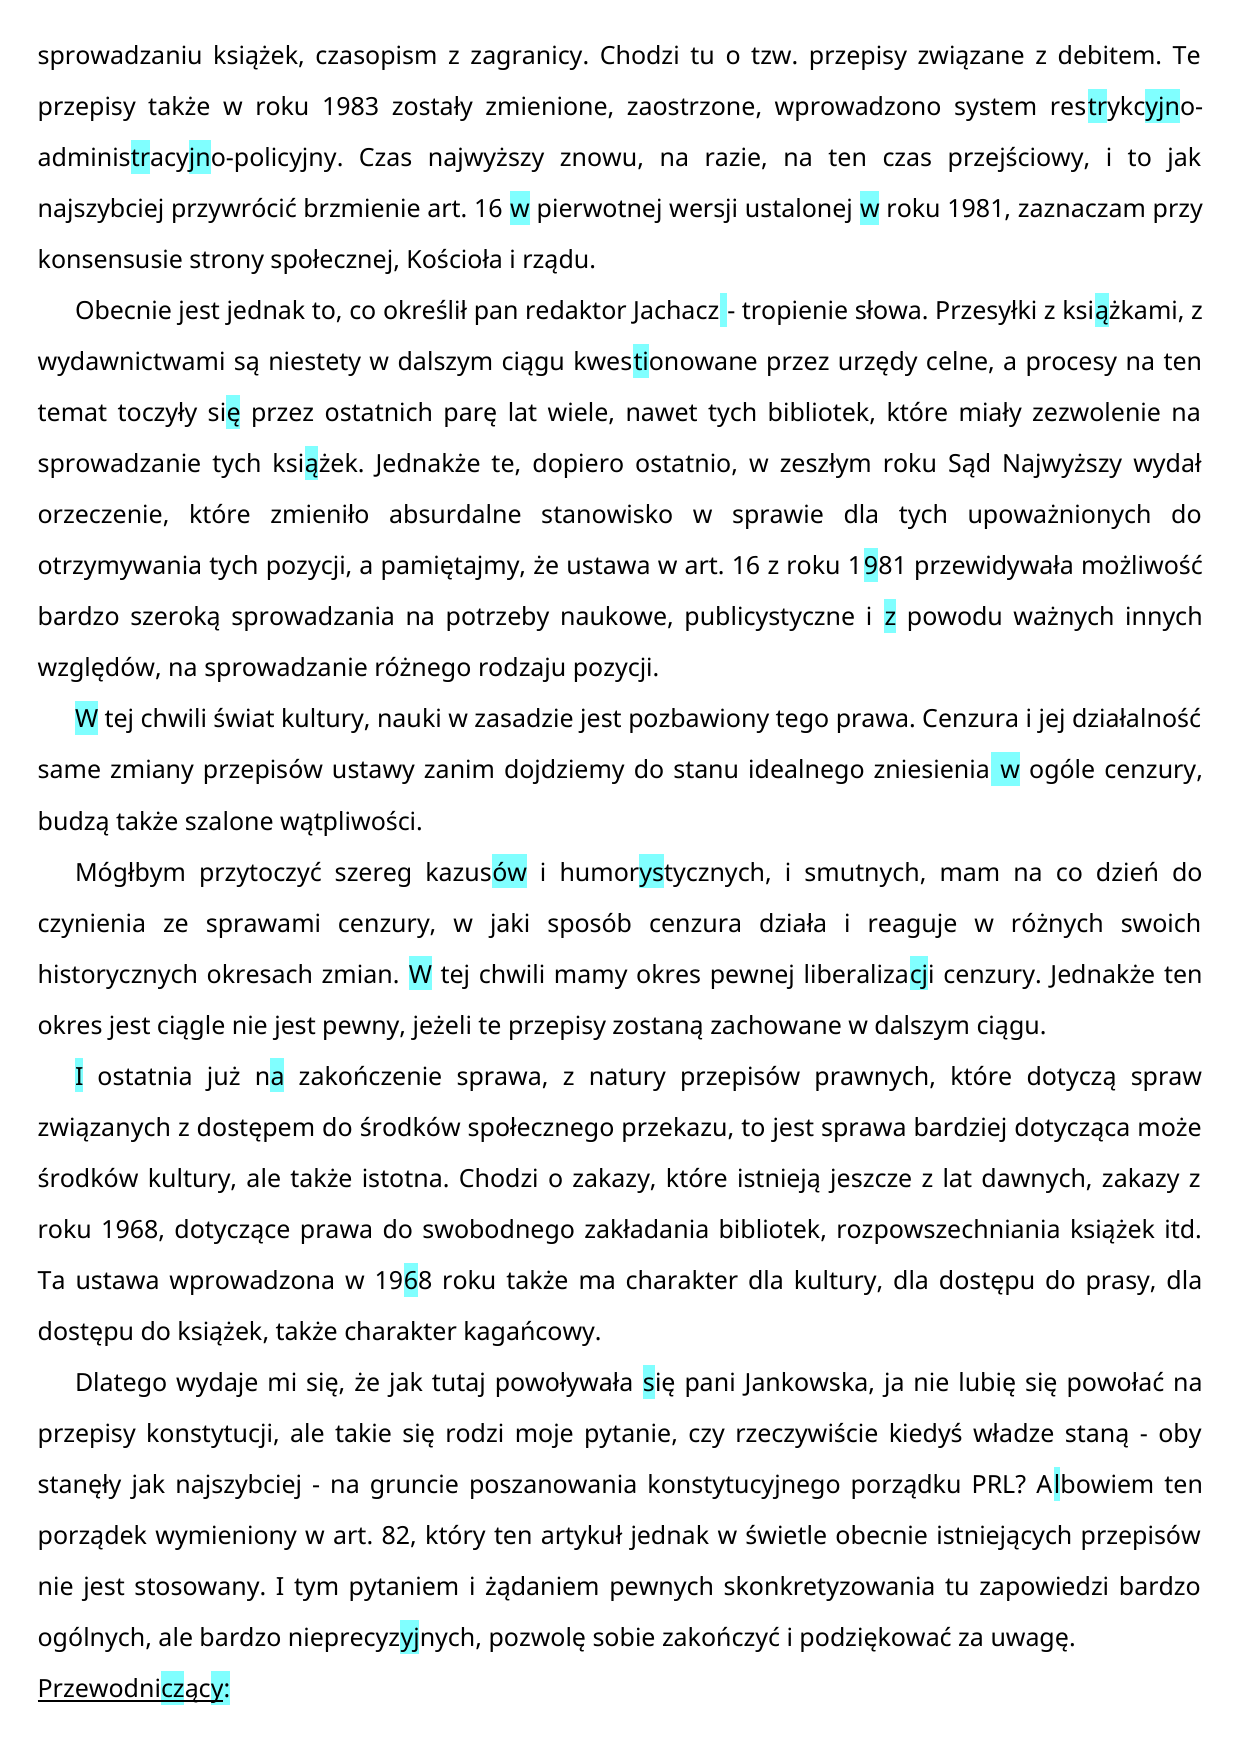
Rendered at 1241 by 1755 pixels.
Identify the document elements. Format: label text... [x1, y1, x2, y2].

text Obecnie jest jednak to, co określił pan redaktor Jachacz - tropienie słowa. Przesyłki z książkami, z wydawnictwami są niestety w dalszym ciągu kwestionowane przez urzędy celne, a procesy na ten temat toczyły się przez ostatnich parę lat wiele, nawet tych bibliotek, które miały zezwolenie na sprowadzanie tych książek. Jednakże te, dopiero ostatnio, w zeszłym roku Sąd Najwyższy wydał orzeczenie, które zmieniło absurdalne stanowisko w sprawie dla tych upoważnionych do otrzymywania tych pozycji, a pamiętajmy, że ustawa w art. 16 z roku 1981 przewidywała możliwość bardzo szeroką sprowadzania na potrzeby naukowe, publicystyczne i z powodu ważnych innych względów, na sprowadzanie różnego rodzaju pozycji. [37, 293, 1203, 684]
text sprowadzaniu książek, czasopism z zagranicy. Chodzi tu o tzw. przepisy związane z debitem. Te przepisy także w roku 1983 zostały zmienione, zaostrzone, wprowadzono system restrykcyjno-administracyjno-policyjny. Czas najwyższy znowu, na razie, na ten czas przejściowy, i to jak najszybciej przywrócić brzmienie art. 16 w pierwotnej wersji ustalonej w roku 1981, zaznaczam przy konsensusie strony społecznej, Kościoła i rządu. [37, 37, 1203, 276]
text Mógłbym przytoczyć szereg kazusów i humorystycznych, i smutnych, mam na co dzień do czynienia ze sprawami cenzury, w jaki sposób cenzura działa i reaguje w różnych swoich historycznych okresach zmian. W tej chwili mamy okres pewnej liberalizacji cenzury. Jednakże ten okres jest ciągle nie jest pewny, jeżeli te przepisy zostaną zachowane w dalszym ciągu. [37, 854, 1203, 1041]
text Dlatego wydaje mi się, że jak tutaj powoływała się pani Jankowska, ja nie lubię się powołać na przepisy konstytucji, ale takie się rodzi moje pytanie, czy rzeczywiście kiedyś władze staną - oby stanęły jak najszybciej - na gruncie poszanowania konstytucyjnego porządku PRL? Albowiem ten porządek wymieniony w art. 82, który ten artykuł jednak w świetle obecnie istniejących przepisów nie jest stosowany. I tym pytaniem i żądaniem pewnych skonkretyzowania tu zapowiedzi bardzo ogólnych, ale bardzo nieprecyzyjnych, pozwolę sobie zakończyć i podziękować za uwagę. [37, 1364, 1203, 1654]
text I ostatnia już na zakończenie sprawa, z natury przepisów prawnych, które dotyczą spraw związanych z dostępem do środków społecznego przekazu, to jest sprawa bardziej dotycząca może środków kultury, ale także istotna. Chodzi o zakazy, które istnieją jeszcze z lat dawnych, zakazy z roku 1968, dotyczące prawa do swobodnego zakładania bibliotek, rozpowszechniania książek itd. Ta ustawa wprowadzona w 1968 roku także ma charakter dla kultury, dla dostępu do prasy, dla dostępu do książek, także charakter kagańcowy. [37, 1058, 1203, 1348]
text W tej chwili świat kultury, nauki w zasadzie jest pozbawiony tego prawa. Cenzura i jej działalność same zmiany przepisów ustawy zanim dojdziemy do stanu idealnego zniesienia w ogóle cenzury, budzą także szalone wątpliwości. [37, 701, 1203, 837]
text Przewodniczący: [37, 1671, 1203, 1705]
